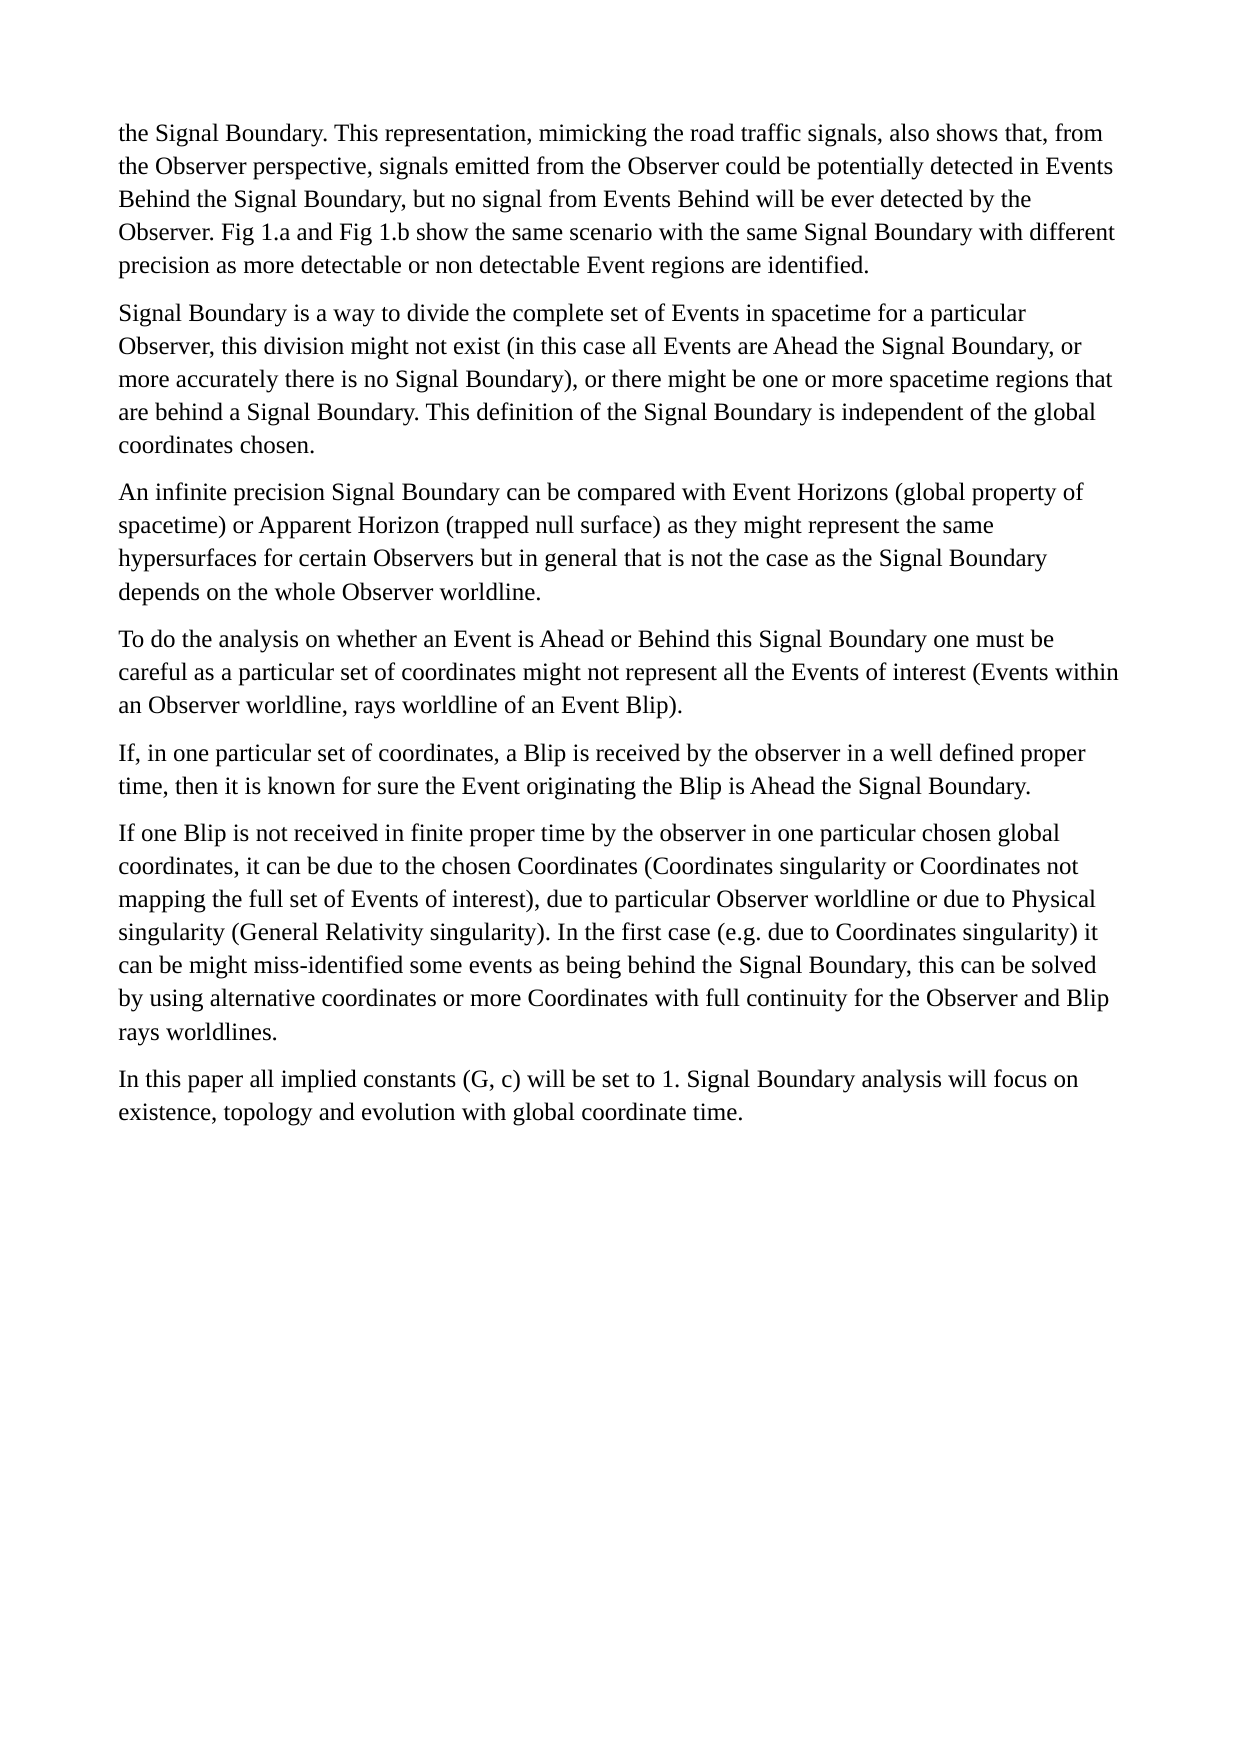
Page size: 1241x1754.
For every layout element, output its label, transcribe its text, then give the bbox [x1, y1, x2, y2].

text To do the analysis on whether an Event is Ahead or Behind this Signal Boundary one must be careful as a particular set of coordinates might not represent all the Events of interest (Events within an Observer worldline, rays worldline of an Event Blip). [118, 624, 1122, 719]
text the Signal Boundary. This representation, mimicking the road traffic signals, also shows that, from the Observer perspective, signals emitted from the Observer could be potentially detected in Events Behind the Signal Boundary, but no signal from Events Behind will be ever detected by the Observer. Fig 1.a and Fig 1.b show the same scenario with the same Signal Boundary with different precision as more detectable or non detectable Event regions are identified. [118, 118, 1122, 279]
text If one Blip is not received in finite proper time by the observer in one particular chosen global coordinates, it can be due to the chosen Coordinates (Coordinates singularity or Coordinates not mapping the full set of Events of interest), due to particular Observer worldline or due to Physical singularity (General Relativity singularity). In the first case (e.g. due to Coordinates singularity) it can be might miss-identified some events as being behind the Signal Boundary, this can be solved by using alternative coordinates or more Coordinates with full continuity for the Observer and Blip rays worldlines. [118, 818, 1122, 1045]
text Signal Boundary is a way to divide the complete set of Events in spacetime for a particular Observer, this division might not exist (in this case all Events are Ahead the Signal Boundary, or more accurately there is no Signal Boundary), or there might be one or more spacetime regions that are behind a Signal Boundary. This definition of the Signal Boundary is independent of the global coordinates chosen. [118, 298, 1122, 459]
text If, in one particular set of coordinates, a Blip is received by the observer in a well defined proper time, then it is known for sure the Event originating the Blip is Ahead the Signal Boundary. [118, 738, 1122, 799]
text In this paper all implied constants (G, c) will be set to 1. Signal Boundary analysis will focus on existence, topology and evolution with global coordinate time. [118, 1064, 1122, 1126]
text An infinite precision Signal Boundary can be compared with Event Horizons (global property of spacetime) or Apparent Horizon (trapped null surface) as they might represent the same hypersurfaces for certain Observers but in general that is not the case as the Signal Boundary depends on the whole Observer worldline. [118, 477, 1122, 605]
